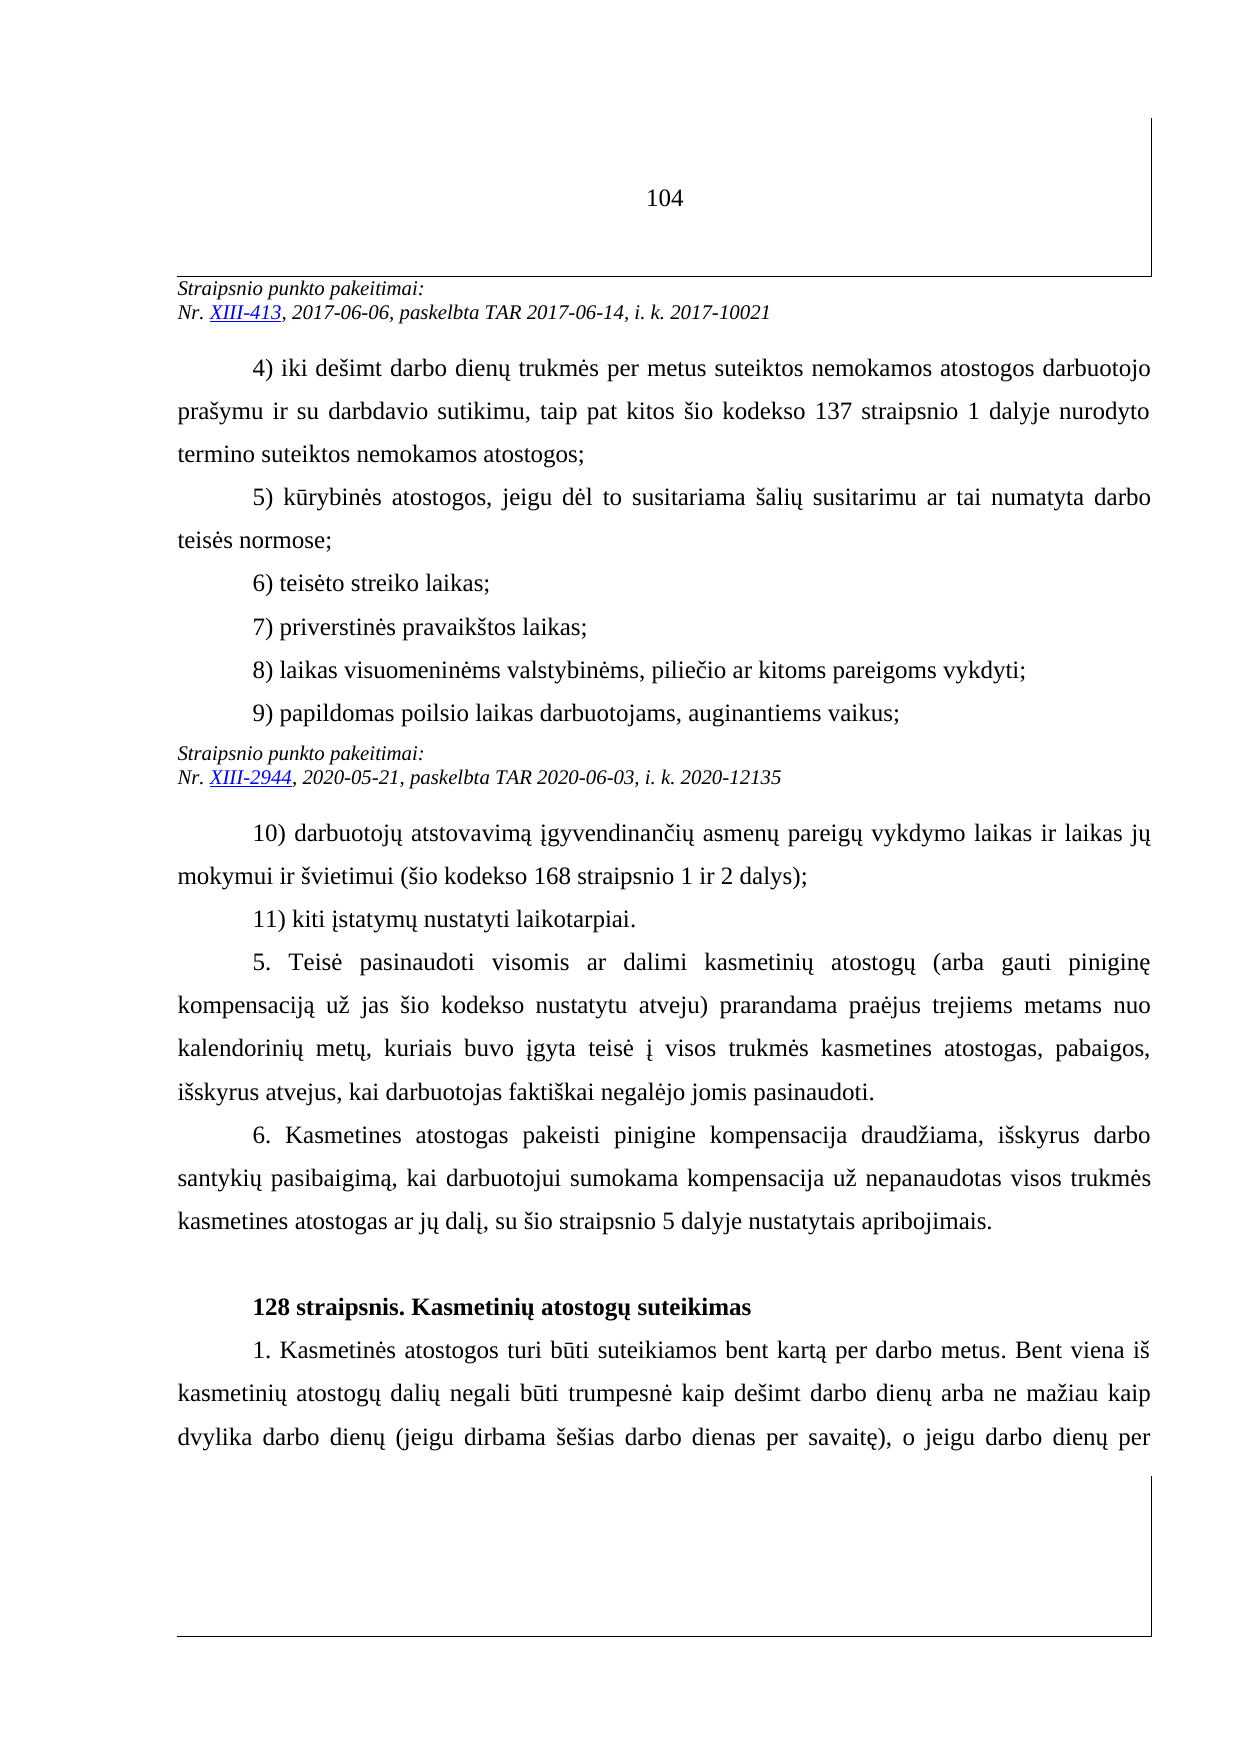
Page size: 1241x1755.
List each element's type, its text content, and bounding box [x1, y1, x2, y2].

text 5. Teisė pasinaudoti visomis ar dalimi kasmetinių atostogų (arba gauti piniginę kompensaciją už jas šio kodekso nustatytu atveju) prarandama praėjus trejiems metams nuo kalendorinių metų, kuriais buvo įgyta teisė į visos trukmės kasmetines atostogas, pabaigos, išskyrus atvejus, kai darbuotojas faktiškai negalėjo jomis pasinaudoti. [177, 947, 1152, 1105]
text 7) priverstinės pravaikštos laikas; [177, 612, 1152, 640]
text Straipsnio punkto pakeitimai: [177, 741, 1152, 765]
text 6. Kasmetines atostogas pakeisti pinigine kompensacija draudžiama, išskyrus darbo santykių pasibaigimą, kai darbuotojui sumokama kompensacija už nepanaudotas visos trukmės kasmetines atostogas ar jų dalį, su šio straipsnio 5 dalyje nustatytais apribojimais. [177, 1120, 1152, 1235]
text 1. Kasmetinės atostogos turi būti suteikiamos bent kartą per darbo metus. Bent viena iš kasmetinių atostogų dalių negali būti trumpesnė kaip dešimt darbo dienų arba ne mažiau kaip dvylika darbo dienų (jeigu dirbama šešias darbo dienas per savaitę), o jeigu darbo dienų per [177, 1335, 1152, 1450]
text Nr. XIII-2944, 2020-05-21, paskelbta TAR 2020-06-03, i. k. 2020-12135 [177, 765, 1152, 789]
text 11) kiti įstatymų nustatyti laikotarpiai. [177, 904, 1152, 933]
text 8) laikas visuomeninėms valstybinėms, piliečio ar kitoms pareigoms vykdyti; [177, 655, 1152, 683]
text 10) darbuotojų atstovavimą įgyvendinančių asmenų pareigų vykdymo laikas ir laikas jų mokymui ir švietimui (šio kodekso 168 straipsnio 1 ir 2 dalys); [177, 818, 1152, 890]
text Nr. XIII-413, 2017-06-06, paskelbta TAR 2017-06-14, i. k. 2017-10021 [177, 300, 1152, 324]
text 9) papildomas poilsio laikas darbuotojams, auginantiems vaikus; [177, 698, 1152, 727]
text 5) kūrybinės atostogos, jeigu dėl to susitariama šalių susitarimu ar tai numatyta darbo teisės normose; [177, 482, 1152, 554]
subtitle 128 straipsnis. Kasmetinių atostogų suteikimas [177, 1292, 1152, 1321]
text 6) teisėto streiko laikas; [177, 568, 1152, 597]
text Straipsnio punkto pakeitimai: [177, 276, 1152, 300]
text 4) iki dešimt darbo dienų trukmės per metus suteiktos nemokamos atostogos darbuotojo prašymu ir su darbdavio sutikimu, taip pat kitos šio kodekso 137 straipsnio 1 dalyje nurodyto termino suteiktos nemokamos atostogos; [177, 353, 1152, 468]
